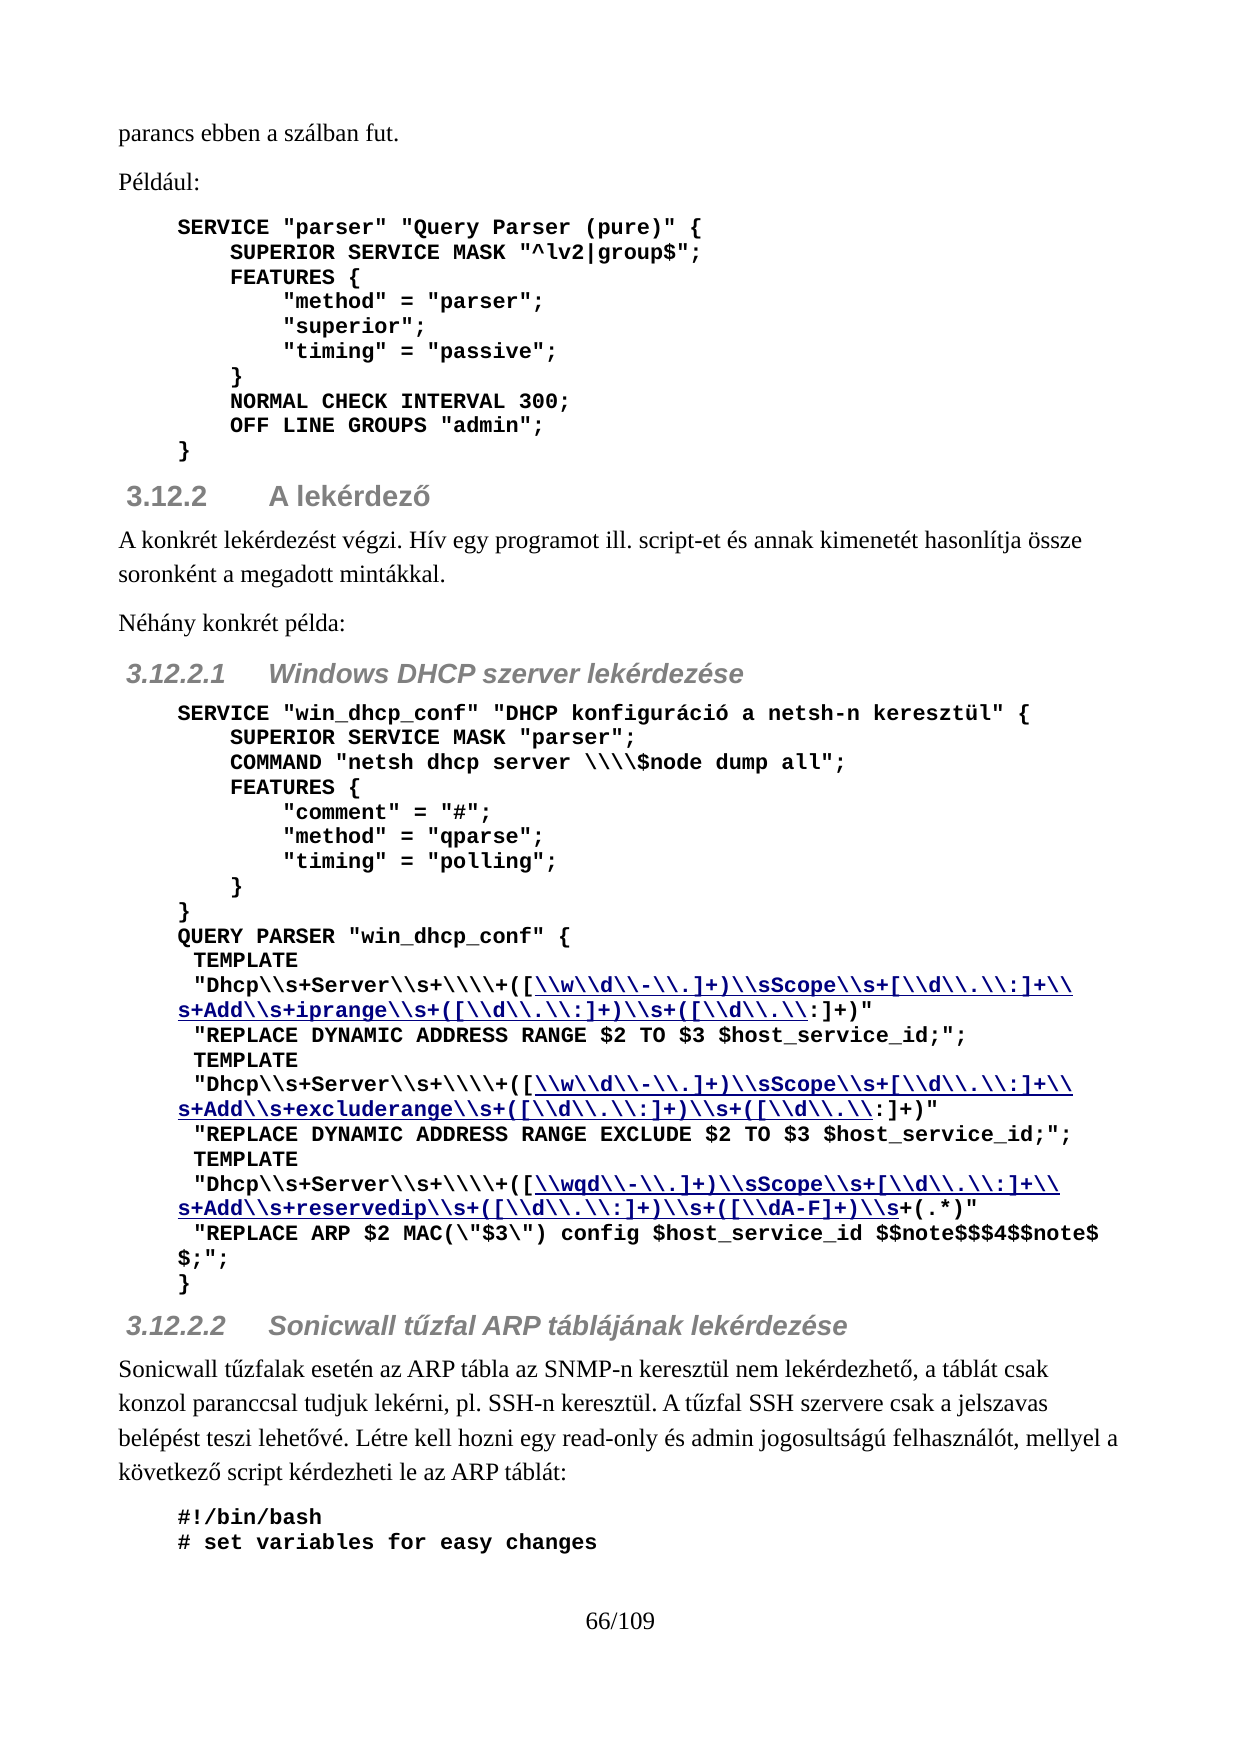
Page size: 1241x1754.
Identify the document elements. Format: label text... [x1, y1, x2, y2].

text TEMPLATE "Dhcp\\s+Server\\s+\\\\+([\\w\\d\\-\\.]+)\\sScope\\s+[\\d\\.\\:]+\\s+Add\\s+excluderange\\s+([\\d\\.\\:]+)\\s+([\\d\\.\\:]+)" "REPLACE DYNAMIC ADDRESS RANGE EXCLUDE $2 TO $3 $host_service_id;"; [177, 1049, 1122, 1148]
text TEMPLATE "Dhcp\\s+Server\\s+\\\\+([\\w\\d\\-\\.]+)\\sScope\\s+[\\d\\.\\:]+\\s+Add\\s+iprange\\s+([\\d\\.\\:]+)\\s+([\\d\\.\\:]+)" "REPLACE DYNAMIC ADDRESS RANGE $2 TO $3 $host_service_id;"; [177, 950, 1122, 1049]
subtitle Sonicwall tűzfal ARP táblájának lekérdezése [118, 1309, 1122, 1341]
text SERVICE "win_dhcp_conf" "DHCP konfiguráció a netsh-n keresztül" { SUPERIOR SERVICE MASK "parser"; COMMAND "netsh dhcp server \\\\$node dump all"; FEATURES { "comment" = "#"; "method" = "qparse"; "timing" = "polling"; } } [177, 702, 1122, 925]
text #!/bin/bash # set variables for easy changes [177, 1506, 1122, 1556]
subtitle Windows DHCP szerver lekérdezése [118, 657, 1122, 689]
text parancs ebben a szálban fut. [118, 118, 1122, 147]
text Néhány konkrét példa: [118, 608, 1122, 637]
text A konkrét lekérdezést végzi. Hív egy programot ill. script-et és annak kimenetét hasonlítja össze soronként a megadott mintákkal. [118, 525, 1122, 588]
text TEMPLATE "Dhcp\\s+Server\\s+\\\\+([\\wqd\\-\\.]+)\\sScope\\s+[\\d\\.\\:]+\\s+Add\\s+reservedip\\s+([\\d\\.\\:]+)\\s+([\\dA-F]+)\\s+(.*)" [177, 1148, 1122, 1222]
text "REPLACE ARP $2 MAC(\"$3\") config $host_service_id $$note$$$4$$note$$;"; } [177, 1222, 1122, 1297]
text QUERY PARSER "win_dhcp_conf" { [177, 925, 1122, 950]
text Például: [118, 167, 1122, 196]
subtitle A lekérdező [118, 479, 1122, 512]
text Sonicwall tűzfalak esetén az ARP tábla az SNMP-n keresztül nem lekérdezhető, a táblát csak konzol paranccsal tudjuk lekérni, pl. SSH-n keresztül. A tűzfal SSH szervere csak a jelszavas belépést teszi lehetővé. Létre kell hozni egy read-only és admin jogosultságú felhasználót, mellyel a következő script kérdezheti le az ARP táblát: [118, 1354, 1122, 1486]
text SERVICE "parser" "Query Parser (pure)" { SUPERIOR SERVICE MASK "^lv2|group$"; FEATURES { "method" = "parser"; "superior"; "timing" = "passive"; } NORMAL CHECK INTERVAL 300; OFF LINE GROUPS "admin"; } [177, 216, 1122, 464]
